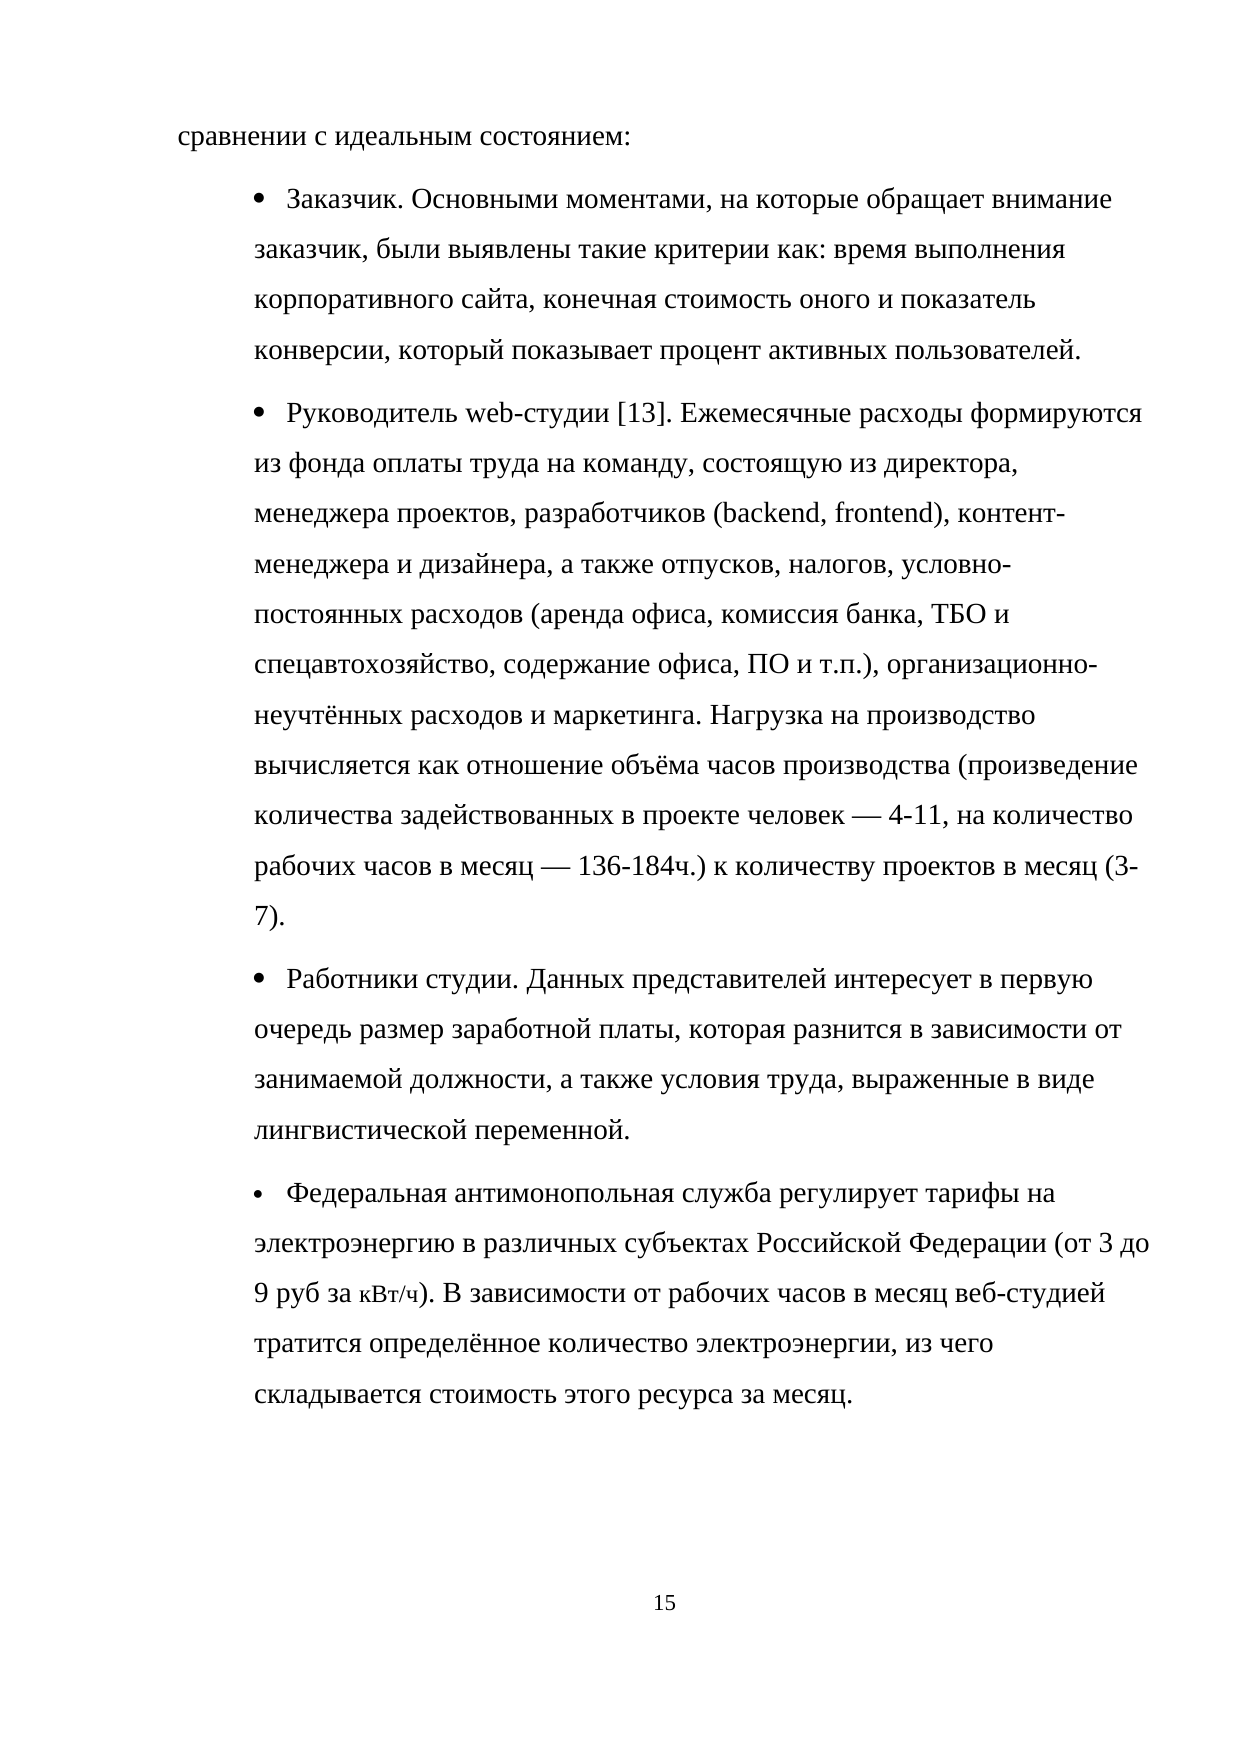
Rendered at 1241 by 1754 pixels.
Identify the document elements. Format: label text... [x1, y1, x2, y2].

subtitle Заказчик. Основными моментами, на которые обращает внимание заказчик, были выявлены такие критерии как: время выполнения корпоративного сайта, конечная стоимость оного и показатель конверсии, который показывает процент активных пользователей. [254, 181, 1152, 366]
subtitle Руководитель web-студии [13]. Ежемесячные расходы формируются из фонда оплаты труда на команду, состоящую из директора, менеджера проектов, разработчиков (backend, frontend), контент-менеджера и дизайнера, а также отпусков, налогов, условно-постоянных расходов (аренда офиса, комиссия банка, ТБО и спецавтохозяйство, содержание офиса, ПО и т.п.), организационно-неучтённых расходов и маркетинга. Нагрузка на производство вычисляется как отношение объёма часов производства (произведение количества задействованных в проекте человек — 4-11, на количество рабочих часов в месяц — 136-184ч.) к количеству проектов в месяц (3-7). [254, 395, 1152, 932]
subtitle Федеральная антимонопольная служба регулирует тарифы на электроэнергию в различных субъектах Российской Федерации (от 3 до 9 руб за кВт/ч). В зависимости от рабочих часов в месяц веб-студией тратится определённое количество электроэнергии, из чего складывается стоимость этого ресурса за месяц. [254, 1175, 1152, 1409]
subtitle сравнении с идеальным состоянием: [177, 118, 1152, 152]
subtitle Работники студии. Данных представителей интересует в первую очередь размер заработной платы, которая разнится в зависимости от занимаемой должности, а также условия труда, выраженные в виде лингвистической переменной. [254, 961, 1152, 1145]
